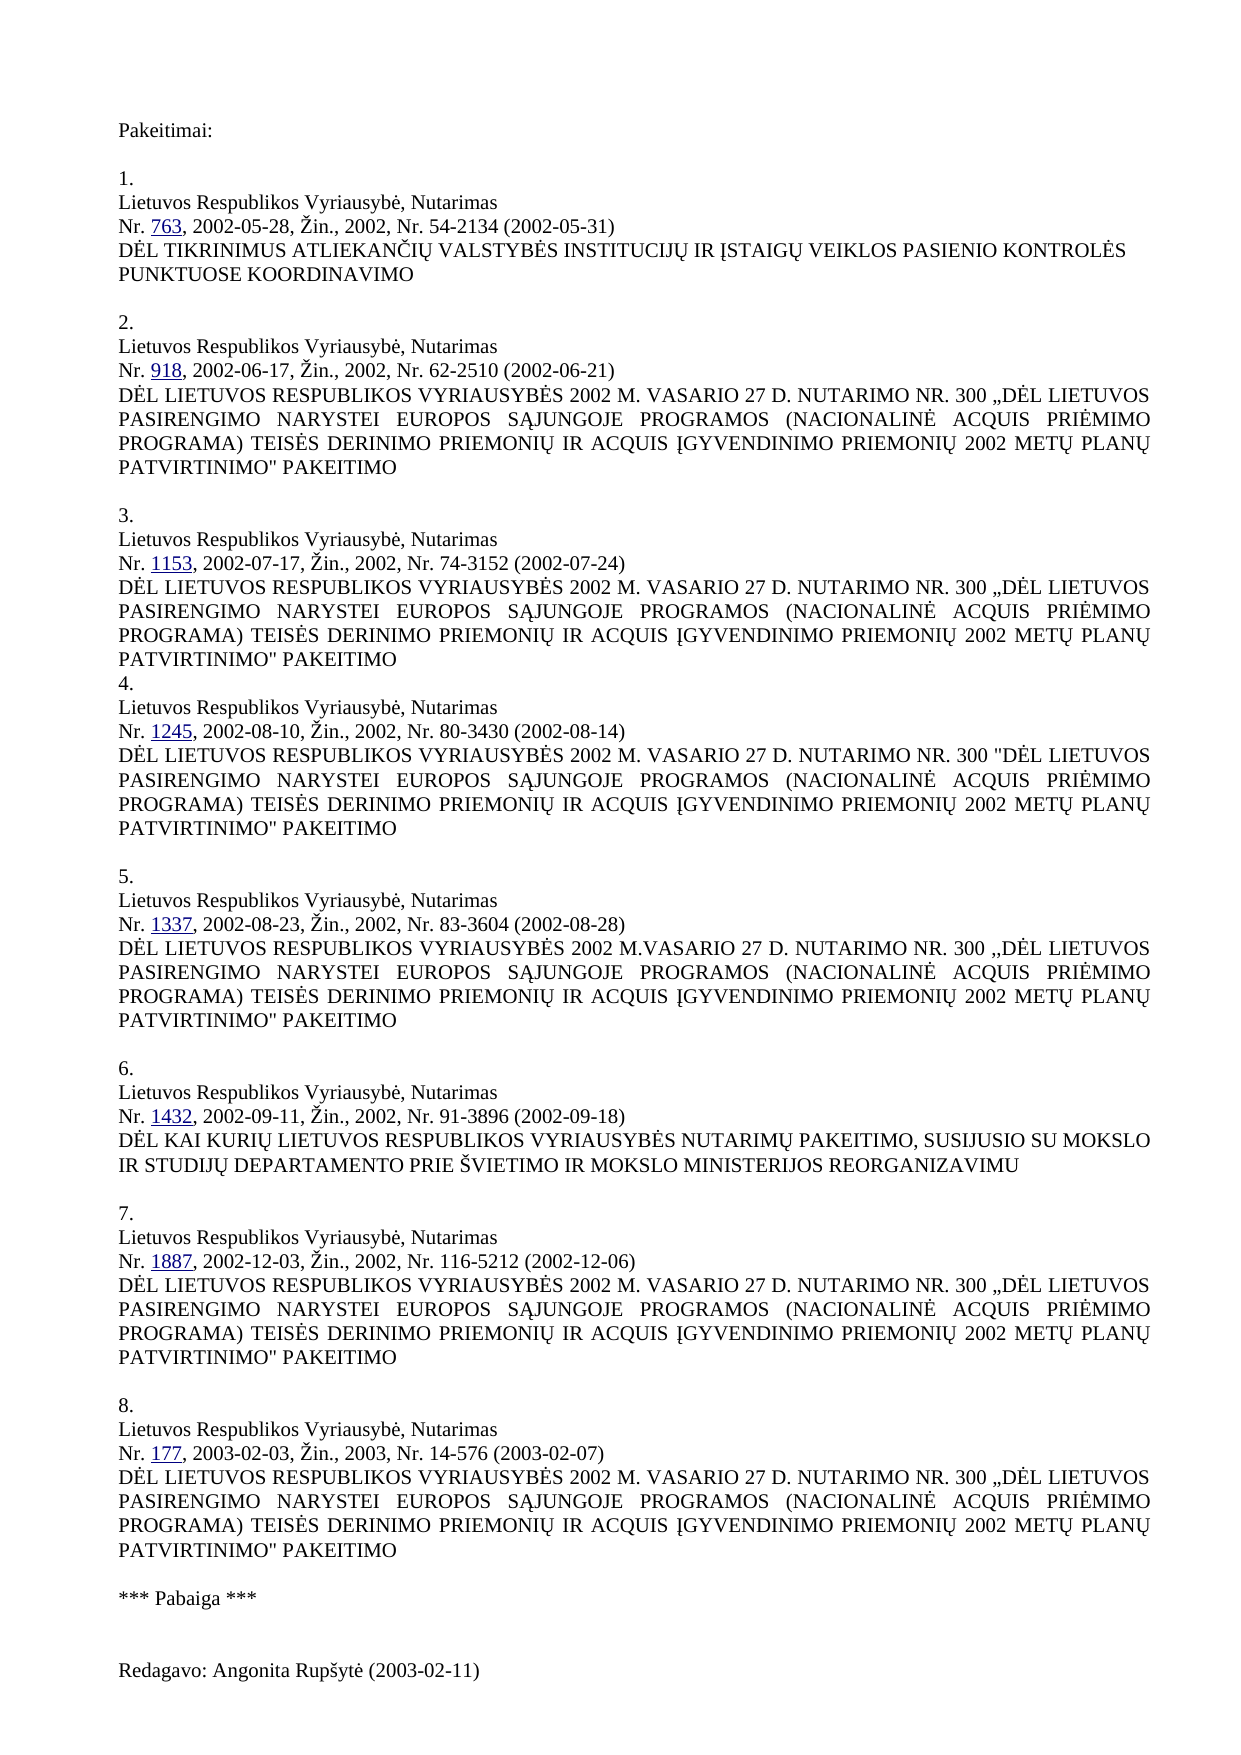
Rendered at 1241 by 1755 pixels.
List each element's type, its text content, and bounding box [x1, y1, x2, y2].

text Lietuvos Respublikos Vyriausybė, Nutarimas [118, 1080, 1152, 1104]
text *** Pabaiga *** [118, 1586, 1152, 1610]
text 3. [118, 503, 1152, 527]
text Lietuvos Respublikos Vyriausybė, Nutarimas [118, 527, 1152, 551]
text Redagavo: Angonita Rupšytė (2003-02-11) [118, 1658, 1152, 1682]
text Lietuvos Respublikos Vyriausybė, Nutarimas [118, 1225, 1152, 1249]
text Lietuvos Respublikos Vyriausybė, Nutarimas [118, 190, 1152, 214]
text DĖL LIETUVOS RESPUBLIKOS VYRIAUSYBĖS 2002 M. VASARIO 27 D. NUTARIMO NR. 300 „DĖL LIETUVOS PASIRENGIMO NARYSTEI EUROPOS SĄJUNGOJE PROGRAMOS (NACIONALINĖ ACQUIS PRIĖMIMO PROGRAMA) TEISĖS DERINIMO PRIEMONIŲ IR ACQUIS ĮGYVENDINIMO PRIEMONIŲ 2002 METŲ PLANŲ PATVIRTINIMO" PAKEITIMO [118, 1465, 1152, 1562]
text Nr. 1153, 2002-07-17, Žin., 2002, Nr. 74-3152 (2002-07-24) [118, 551, 1152, 575]
text DĖL KAI KURIŲ LIETUVOS RESPUBLIKOS VYRIAUSYBĖS NUTARIMŲ PAKEITIMO, SUSIJUSIO SU MOKSLO IR STUDIJŲ DEPARTAMENTO PRIE ŠVIETIMO IR MOKSLO MINISTERIJOS REORGANIZAVIMU [118, 1128, 1152, 1177]
text Lietuvos Respublikos Vyriausybė, Nutarimas [118, 334, 1152, 358]
text Lietuvos Respublikos Vyriausybė, Nutarimas [118, 695, 1152, 719]
text Nr. 1432, 2002-09-11, Žin., 2002, Nr. 91-3896 (2002-09-18) [118, 1104, 1152, 1128]
text Nr. 177, 2003-02-03, Žin., 2003, Nr. 14-576 (2003-02-07) [118, 1441, 1152, 1465]
text DĖL TIKRINIMUS ATLIEKANČIŲ VALSTYBĖS INSTITUCIJŲ IR ĮSTAIGŲ VEIKLOS PASIENIO KONTROLĖS PUNKTUOSE KOORDINAVIMO [118, 238, 1152, 286]
text 2. [118, 310, 1152, 334]
text Nr. 1887, 2002-12-03, Žin., 2002, Nr. 116-5212 (2002-12-06) [118, 1249, 1152, 1273]
text Nr. 918, 2002-06-17, Žin., 2002, Nr. 62-2510 (2002-06-21) [118, 358, 1152, 382]
text Lietuvos Respublikos Vyriausybė, Nutarimas [118, 1417, 1152, 1441]
text 6. [118, 1056, 1152, 1080]
text 1. [118, 166, 1152, 190]
text 5. [118, 864, 1152, 888]
text Nr. 1337, 2002-08-23, Žin., 2002, Nr. 83-3604 (2002-08-28) [118, 912, 1152, 936]
text DĖL LIETUVOS RESPUBLIKOS VYRIAUSYBĖS 2002 M.VASARIO 27 D. NUTARIMO NR. 300 ,,DĖL LIETUVOS PASIRENGIMO NARYSTEI EUROPOS SĄJUNGOJE PROGRAMOS (NACIONALINĖ ACQUIS PRIĖMIMO PROGRAMA) TEISĖS DERINIMO PRIEMONIŲ IR ACQUIS ĮGYVENDINIMO PRIEMONIŲ 2002 METŲ PLANŲ PATVIRTINIMO" PAKEITIMO [118, 936, 1152, 1032]
text Nr. 1245, 2002-08-10, Žin., 2002, Nr. 80-3430 (2002-08-14) [118, 719, 1152, 743]
text Nr. 763, 2002-05-28, Žin., 2002, Nr. 54-2134 (2002-05-31) [118, 214, 1152, 238]
text 7. [118, 1201, 1152, 1225]
text 4. [118, 671, 1152, 695]
text Lietuvos Respublikos Vyriausybė, Nutarimas [118, 888, 1152, 912]
text 8. [118, 1393, 1152, 1417]
text DĖL LIETUVOS RESPUBLIKOS VYRIAUSYBĖS 2002 M. VASARIO 27 D. NUTARIMO NR. 300 "DĖL LIETUVOS PASIRENGIMO NARYSTEI EUROPOS SĄJUNGOJE PROGRAMOS (NACIONALINĖ ACQUIS PRIĖMIMO PROGRAMA) TEISĖS DERINIMO PRIEMONIŲ IR ACQUIS ĮGYVENDINIMO PRIEMONIŲ 2002 METŲ PLANŲ PATVIRTINIMO" PAKEITIMO [118, 743, 1152, 840]
text DĖL LIETUVOS RESPUBLIKOS VYRIAUSYBĖS 2002 M. VASARIO 27 D. NUTARIMO NR. 300 „DĖL LIETUVOS PASIRENGIMO NARYSTEI EUROPOS SĄJUNGOJE PROGRAMOS (NACIONALINĖ ACQUIS PRIĖMIMO PROGRAMA) TEISĖS DERINIMO PRIEMONIŲ IR ACQUIS ĮGYVENDINIMO PRIEMONIŲ 2002 METŲ PLANŲ PATVIRTINIMO" PAKEITIMO [118, 382, 1152, 479]
text Pakeitimai: [118, 118, 1152, 142]
text DĖL LIETUVOS RESPUBLIKOS VYRIAUSYBĖS 2002 M. VASARIO 27 D. NUTARIMO NR. 300 „DĖL LIETUVOS PASIRENGIMO NARYSTEI EUROPOS SĄJUNGOJE PROGRAMOS (NACIONALINĖ ACQUIS PRIĖMIMO PROGRAMA) TEISĖS DERINIMO PRIEMONIŲ IR ACQUIS ĮGYVENDINIMO PRIEMONIŲ 2002 METŲ PLANŲ PATVIRTINIMO" PAKEITIMO [118, 1273, 1152, 1369]
text DĖL LIETUVOS RESPUBLIKOS VYRIAUSYBĖS 2002 M. VASARIO 27 D. NUTARIMO NR. 300 „DĖL LIETUVOS PASIRENGIMO NARYSTEI EUROPOS SĄJUNGOJE PROGRAMOS (NACIONALINĖ ACQUIS PRIĖMIMO PROGRAMA) TEISĖS DERINIMO PRIEMONIŲ IR ACQUIS ĮGYVENDINIMO PRIEMONIŲ 2002 METŲ PLANŲ PATVIRTINIMO" PAKEITIMO [118, 575, 1152, 671]
